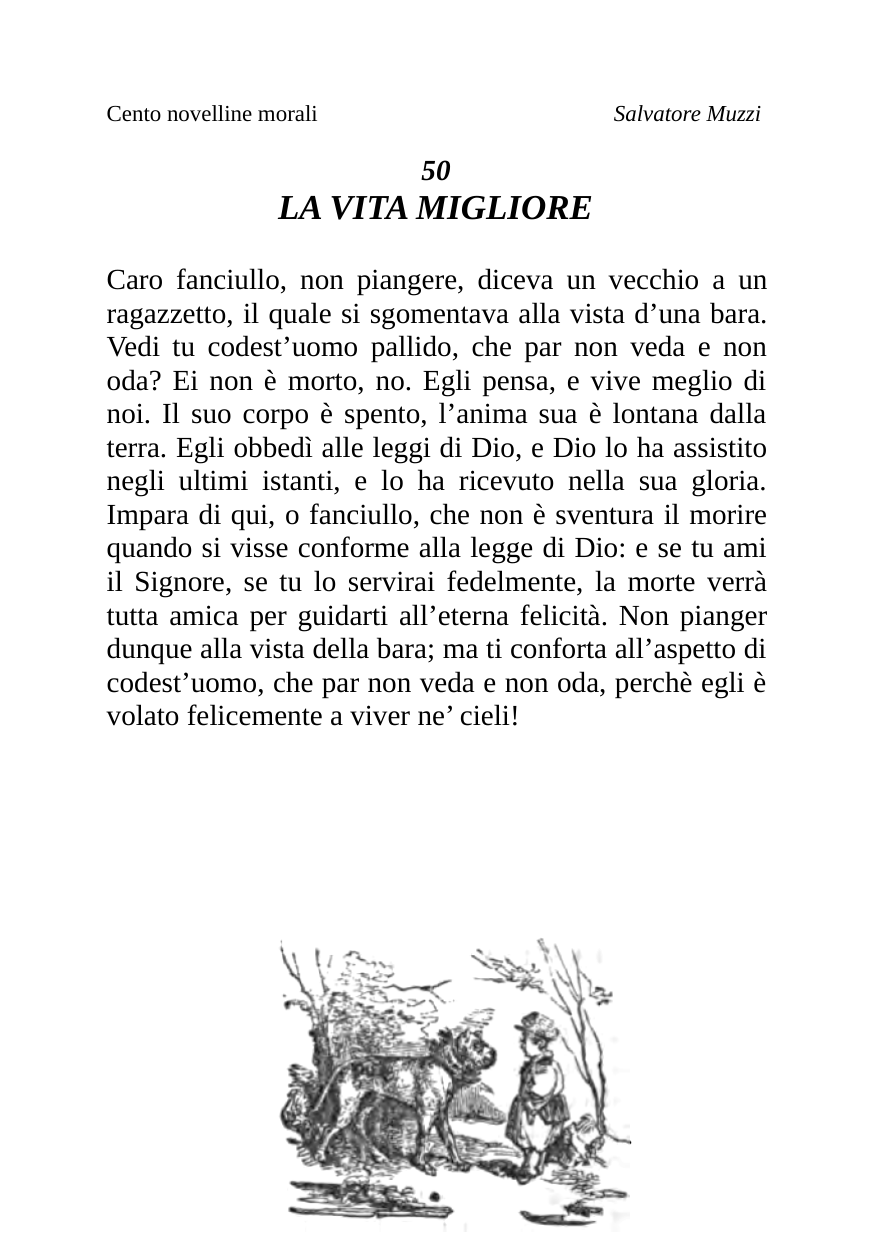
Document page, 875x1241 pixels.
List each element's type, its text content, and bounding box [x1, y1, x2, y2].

text Caro fanciullo, non piangere, diceva un vecchio a un ragazzetto, il quale si sgomentava alla vista d’una bara. Vedi tu codest’uomo pallido, che par non veda e non oda? Ei non è morto, no. Egli pensa, e vive meglio di noi. Il suo corpo è spento, l’anima sua è lontana dalla terra. Egli obbedì alle leggi di Dio, e Dio lo ha assistito negli ultimi istanti, e lo ha ricevuto nella sua gloria. Impara di qui, o fanciullo, che non è sventura il morire quando si visse conforme alla legge di Dio: e se tu ami il Signore, se tu lo servirai fedelmente, la morte verrà tutta amica per guidarti all’eterna felicità. Non pianger dunque alla vista della bara; ma ti conforta all’aspetto di codest’uomo, che par non veda e non oda, perchè egli è volato felicemente a viver ne’ cieli! [106, 262, 768, 732]
picture [266, 918, 633, 1239]
subtitle 50 LA VITA MIGLIORE [106, 153, 768, 227]
